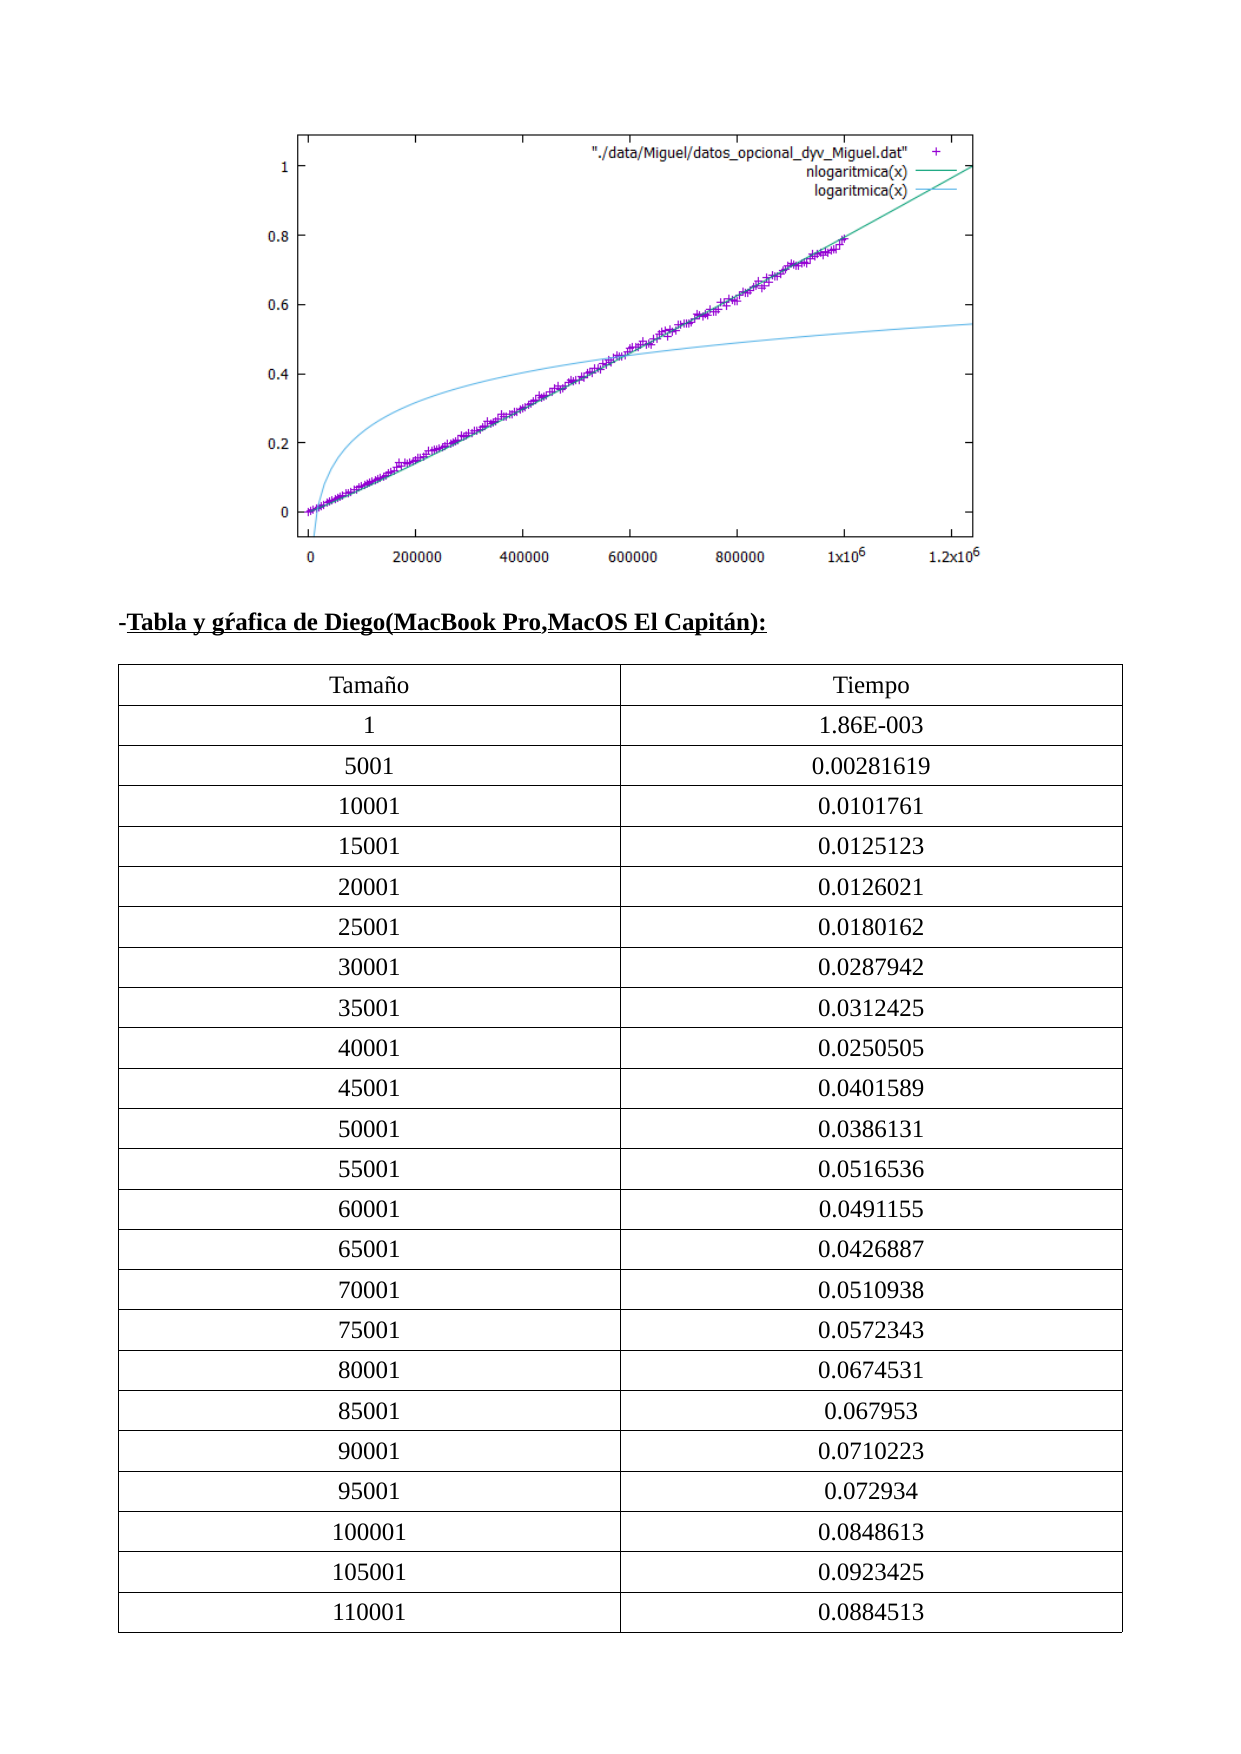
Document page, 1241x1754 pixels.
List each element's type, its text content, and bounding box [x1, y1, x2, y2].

table_cell 60001 [119, 1190, 620, 1229]
table_cell 110001 [119, 1593, 620, 1632]
table_cell 5001 [119, 746, 620, 785]
table_cell 0.0101761 [621, 786, 1122, 826]
table_cell 0.0126021 [621, 867, 1122, 906]
table_cell 0.072934 [621, 1472, 1122, 1511]
table_cell 65001 [119, 1230, 620, 1269]
table_cell 100001 [119, 1512, 620, 1551]
table_cell 1,86E-003 [621, 706, 1122, 745]
table_cell 55001 [119, 1149, 620, 1188]
table_cell 0.0491155 [621, 1190, 1122, 1229]
table_cell 15001 [119, 827, 620, 866]
table_cell 20001 [119, 867, 620, 906]
table_cell 105001 [119, 1552, 620, 1592]
table_cell 0.0312425 [621, 988, 1122, 1027]
text -Tabla y gŕafica de Diego(MacBook Pro,MacOS El Capitán): [118, 607, 1122, 636]
table_cell 0.0426887 [621, 1230, 1122, 1269]
table_cell 0.0125123 [621, 827, 1122, 866]
table_cell 40001 [119, 1028, 620, 1067]
table_cell 80001 [119, 1351, 620, 1390]
table_cell 0.067953 [621, 1391, 1122, 1430]
table_cell 1 [119, 706, 620, 745]
table_cell 45001 [119, 1069, 620, 1108]
table_cell 25001 [119, 907, 620, 947]
table_cell 0.0287942 [621, 948, 1122, 987]
table_cell 0.0401589 [621, 1069, 1122, 1108]
table_cell 0.0180162 [621, 907, 1122, 947]
table_header Tiempo [621, 665, 1122, 705]
table_cell 90001 [119, 1431, 620, 1471]
table_cell 0.0250505 [621, 1028, 1122, 1067]
table_cell 0.0516536 [621, 1149, 1122, 1188]
table_cell 85001 [119, 1391, 620, 1430]
table_cell 70001 [119, 1270, 620, 1309]
table_cell 0.0848613 [621, 1512, 1122, 1551]
table_cell 0.0710223 [621, 1431, 1122, 1471]
table_cell 0.00281619 [621, 746, 1122, 785]
picture [243, 118, 997, 574]
table_cell 0.0674531 [621, 1351, 1122, 1390]
table_cell 0.0572343 [621, 1310, 1122, 1350]
table_cell 95001 [119, 1472, 620, 1511]
table_cell 10001 [119, 786, 620, 826]
table_cell 0.0884513 [621, 1593, 1122, 1632]
table_cell 35001 [119, 988, 620, 1027]
table_cell 0.0510938 [621, 1270, 1122, 1309]
table_cell 30001 [119, 948, 620, 987]
table_cell 50001 [119, 1109, 620, 1148]
table_cell 0.0386131 [621, 1109, 1122, 1148]
table_cell 75001 [119, 1310, 620, 1350]
table_cell 0.0923425 [621, 1552, 1122, 1592]
table_header Tamaño [119, 665, 620, 705]
